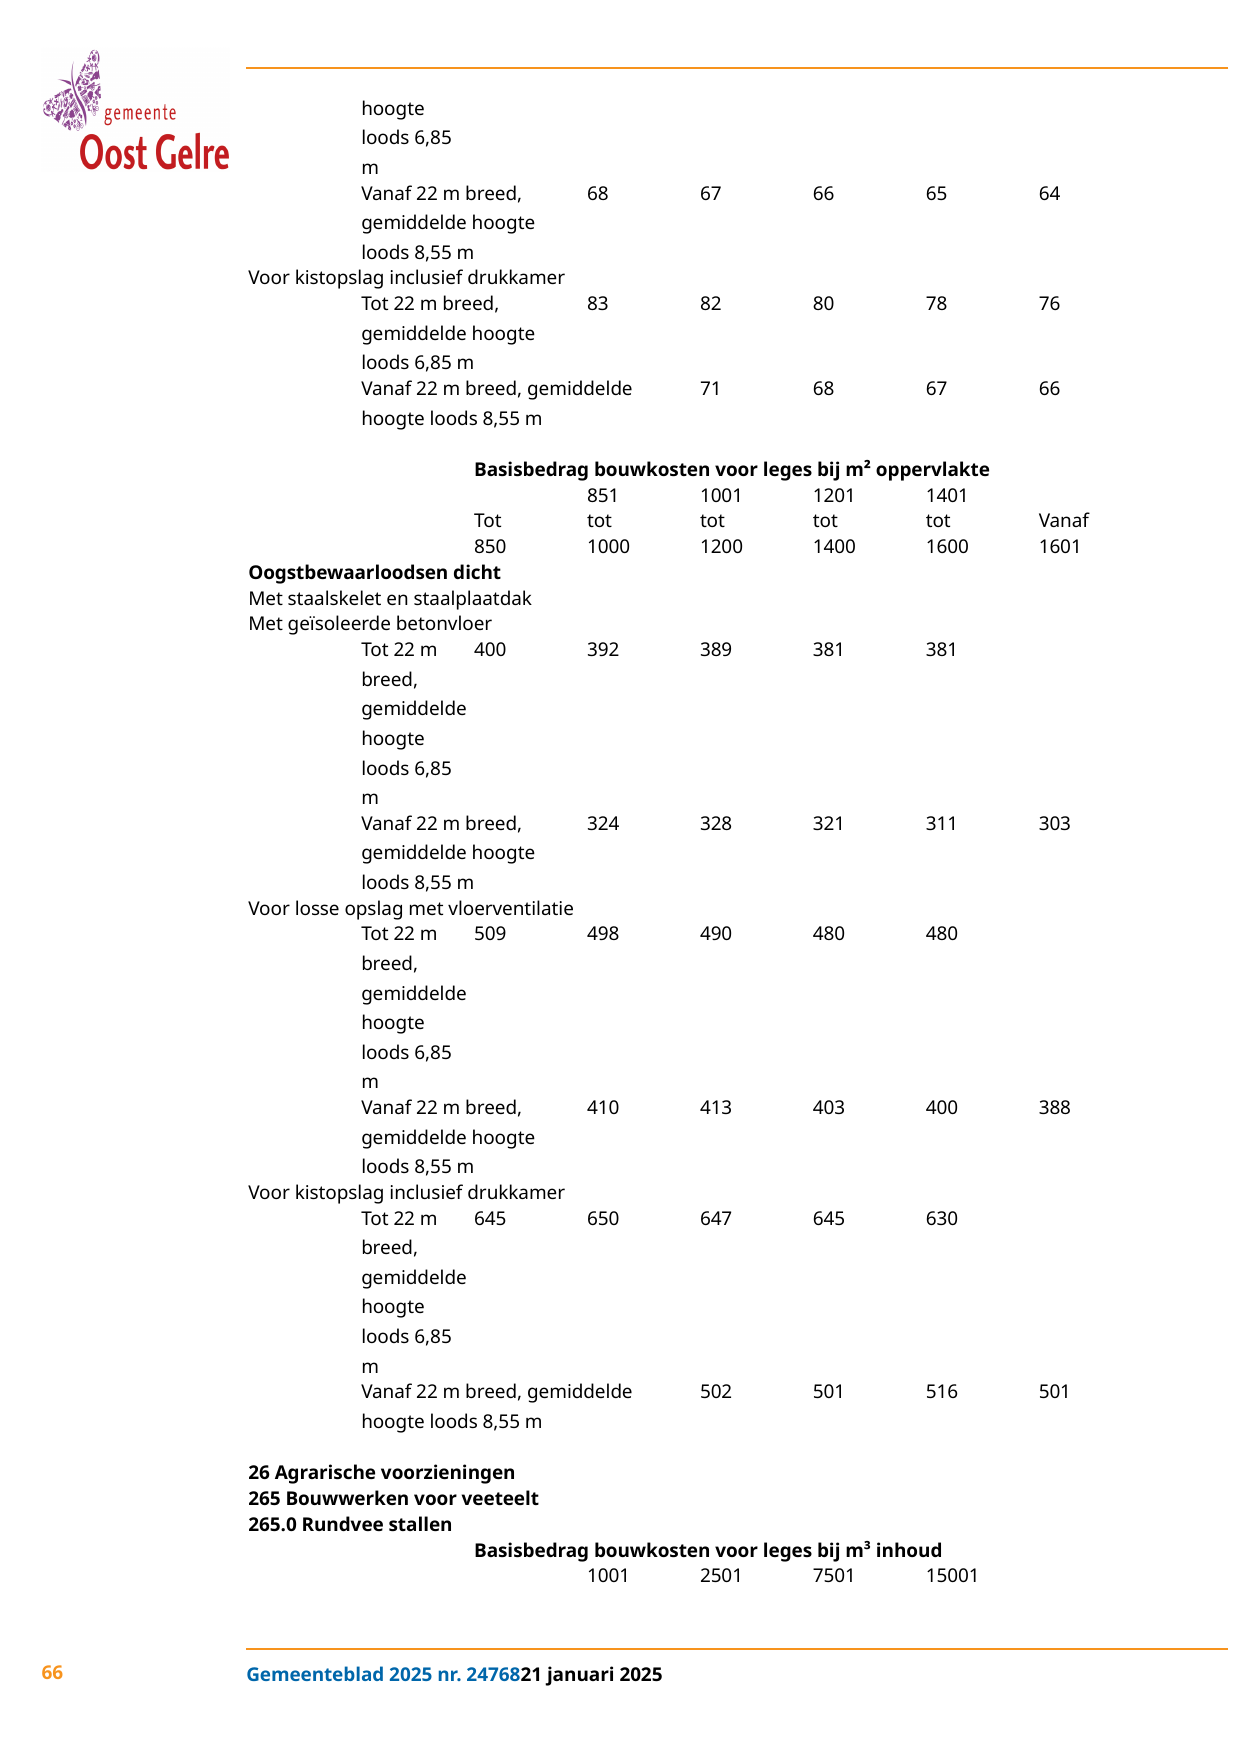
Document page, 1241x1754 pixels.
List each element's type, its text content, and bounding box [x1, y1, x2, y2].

table_cell [248, 375, 361, 431]
table_cell Met geïsoleerde betonvloer [248, 611, 587, 636]
table_cell 1600 [926, 534, 1038, 559]
table_cell Tot 22 m breed, gemiddelde hoogte loods 6,85 m [361, 636, 474, 810]
table_cell [813, 611, 926, 636]
table_cell [248, 290, 361, 375]
table_cell 66 [1039, 375, 1152, 431]
table_cell [700, 1179, 813, 1205]
table_cell [361, 534, 474, 559]
table_cell tot [587, 508, 700, 533]
table_cell [587, 611, 700, 636]
table_cell Vanaf 22 m breed, gemiddelde hoogte loods 8,55 m [361, 1094, 587, 1179]
table_cell [248, 95, 361, 180]
table_cell [1039, 1537, 1152, 1562]
table_cell tot [926, 508, 1038, 533]
table_cell [474, 1563, 587, 1588]
table_cell [361, 1537, 474, 1562]
table_cell [248, 1205, 361, 1378]
table_cell 381 [926, 636, 1038, 810]
table_cell [361, 1434, 474, 1459]
table_cell [1039, 1563, 1152, 1588]
table_cell 15001 [926, 1563, 1038, 1588]
table_cell Tot [474, 508, 587, 533]
table_cell [1039, 1511, 1152, 1537]
table_cell 480 [926, 921, 1038, 1094]
table_cell [248, 534, 361, 559]
table_cell 324 [587, 810, 700, 895]
table_cell 265 Bouwwerken voor veeteelt [248, 1485, 700, 1511]
table_cell [587, 1434, 700, 1459]
table_cell 1001 [587, 1563, 700, 1588]
table_cell [926, 895, 1038, 921]
table_cell 389 [700, 636, 813, 810]
table_cell [248, 508, 361, 533]
table_cell [813, 895, 926, 921]
table_cell [361, 482, 474, 508]
table_cell 502 [700, 1379, 813, 1434]
table_cell 7501 [813, 1563, 926, 1588]
table_cell 392 [587, 636, 700, 810]
table_cell 490 [700, 921, 813, 1094]
table_cell tot [700, 508, 813, 533]
table_cell Vanaf 22 m breed, gemiddelde hoogte loods 8,55 m [361, 180, 587, 264]
table_cell 647 [700, 1205, 813, 1378]
table_cell 480 [813, 921, 926, 1094]
table_cell 68 [587, 180, 700, 264]
table_cell [248, 810, 361, 895]
table_cell Voor kistopslag inclusief drukkamer [248, 1179, 700, 1205]
table_cell [1039, 265, 1152, 290]
table_cell [248, 180, 361, 264]
table_cell [700, 95, 813, 180]
table_cell 388 [1039, 1094, 1152, 1179]
table_cell [700, 1434, 813, 1459]
table_cell 265.0 Rundvee stallen [248, 1511, 587, 1537]
table_cell 413 [700, 1094, 813, 1179]
table_cell [248, 1434, 361, 1459]
table_cell 501 [1039, 1379, 1152, 1434]
table_cell [700, 585, 813, 611]
table_cell [248, 1563, 361, 1588]
table_cell 68 [813, 375, 926, 431]
table_cell [700, 1460, 813, 1485]
table_cell [1039, 1205, 1152, 1378]
table_cell Voor losse opslag met vloerventilatie [248, 895, 700, 921]
table_cell 1000 [587, 534, 700, 559]
table_cell [474, 431, 587, 456]
table_cell 65 [926, 180, 1038, 264]
table_cell 67 [700, 180, 813, 264]
table_cell [474, 1434, 587, 1459]
table_cell [1039, 482, 1152, 508]
table_cell 1001 [700, 482, 813, 508]
table_cell 83 [587, 290, 700, 375]
table_cell 76 [1039, 290, 1152, 375]
table_cell [813, 1434, 926, 1459]
table_cell 303 [1039, 810, 1152, 895]
table_cell 516 [926, 1379, 1038, 1434]
table_cell [926, 1511, 1038, 1537]
table_cell 850 [474, 534, 587, 559]
table_cell [700, 431, 813, 456]
table_cell [361, 456, 474, 482]
table_cell 410 [587, 1094, 700, 1179]
table_cell 64 [1039, 180, 1152, 264]
table_cell Basisbedrag bouwkosten voor leges bij m² oppervlakte [474, 456, 1152, 482]
table_cell [926, 1460, 1038, 1485]
table_cell [1039, 895, 1152, 921]
table_cell 67 [926, 375, 1038, 431]
table_cell 26 Agrarische voorzieningen [248, 1460, 587, 1485]
table_cell [813, 559, 926, 585]
table_cell 1200 [700, 534, 813, 559]
table_cell [1039, 95, 1152, 180]
table_cell [248, 1094, 361, 1179]
table_cell 381 [813, 636, 926, 810]
table_cell 2501 [700, 1563, 813, 1588]
table_cell tot [813, 508, 926, 533]
table_cell [926, 585, 1038, 611]
table_cell [248, 1537, 361, 1562]
table_cell [700, 1485, 813, 1511]
table_cell [361, 1563, 474, 1588]
table_cell [474, 482, 587, 508]
table_cell [248, 431, 361, 456]
table_cell [926, 1434, 1038, 1459]
table_cell [248, 636, 361, 810]
table_cell [361, 431, 474, 456]
table_cell 71 [700, 375, 813, 431]
table_cell [1039, 636, 1152, 810]
table_cell [1039, 611, 1152, 636]
table_cell [587, 431, 700, 456]
table_cell Oogstbewaarloodsen dicht [248, 559, 587, 585]
table_cell [813, 95, 926, 180]
table_cell [700, 895, 813, 921]
table_cell Vanaf 22 m breed, gemiddelde hoogte loods 8,55 m [361, 810, 587, 895]
table_cell [700, 559, 813, 585]
table_cell hoogte loods 6,85 m [361, 95, 474, 180]
table_cell Met staalskelet en staalplaatdak [248, 585, 700, 611]
table_cell 650 [587, 1205, 700, 1378]
table_cell 630 [926, 1205, 1038, 1378]
table_cell [248, 1379, 361, 1434]
table_cell 80 [813, 290, 926, 375]
table_cell [248, 921, 361, 1094]
table_cell Tot 22 m breed, gemiddelde hoogte loods 6,85 m [361, 1205, 474, 1378]
table_cell 1400 [813, 534, 926, 559]
table_cell [813, 1179, 926, 1205]
table_cell [813, 1511, 926, 1537]
table_cell 1401 [926, 482, 1038, 508]
table_cell [1039, 1485, 1152, 1511]
table_cell [587, 1511, 700, 1537]
picture [41, 47, 231, 172]
table_cell [1039, 431, 1152, 456]
table_cell [926, 265, 1038, 290]
table_cell [1039, 559, 1152, 585]
table_cell 498 [587, 921, 700, 1094]
table_cell 400 [926, 1094, 1038, 1179]
table_cell [1039, 1460, 1152, 1485]
table_cell [361, 508, 474, 533]
table_cell Vanaf 22 m breed, gemiddelde hoogte loods 8,55 m [361, 1379, 700, 1434]
table_cell [587, 1460, 700, 1485]
table_cell Vanaf [1039, 508, 1152, 533]
table_cell [700, 265, 813, 290]
table_cell 311 [926, 810, 1038, 895]
table_cell 403 [813, 1094, 926, 1179]
table_cell [813, 1460, 926, 1485]
table_cell 509 [474, 921, 587, 1094]
table_cell 645 [474, 1205, 587, 1378]
table_cell [587, 559, 700, 585]
table_cell Basisbedrag bouwkosten voor leges bij m³ inhoud [474, 1537, 1038, 1562]
table_cell 328 [700, 810, 813, 895]
table_cell [813, 431, 926, 456]
table_cell [926, 431, 1038, 456]
table_cell 78 [926, 290, 1038, 375]
table_cell [926, 1485, 1038, 1511]
table_cell [1039, 585, 1152, 611]
table_cell [700, 611, 813, 636]
table_cell 66 [813, 180, 926, 264]
table_cell [926, 95, 1038, 180]
table_cell [813, 585, 926, 611]
table_cell [248, 482, 361, 508]
table_cell [1039, 1179, 1152, 1205]
table_cell Tot 22 m breed, gemiddelde hoogte loods 6,85 m [361, 290, 587, 375]
table_cell [926, 611, 1038, 636]
table_cell 501 [813, 1379, 926, 1434]
table_cell [587, 95, 700, 180]
table_cell [813, 265, 926, 290]
table_cell Tot 22 m breed, gemiddelde hoogte loods 6,85 m [361, 921, 474, 1094]
table_cell [1039, 1434, 1152, 1459]
table_cell Voor kistopslag inclusief drukkamer [248, 265, 700, 290]
table_cell 321 [813, 810, 926, 895]
table_cell [1039, 921, 1152, 1094]
table_cell 1601 [1039, 534, 1152, 559]
table_cell 82 [700, 290, 813, 375]
table_cell [474, 95, 587, 180]
table_cell 1201 [813, 482, 926, 508]
table_cell Vanaf 22 m breed, gemiddelde hoogte loods 8,55 m [361, 375, 700, 431]
table_cell [700, 1511, 813, 1537]
table_cell 400 [474, 636, 587, 810]
table_cell 645 [813, 1205, 926, 1378]
table_cell [926, 1179, 1038, 1205]
table_cell [813, 1485, 926, 1511]
table_cell 851 [587, 482, 700, 508]
table_cell [248, 456, 361, 482]
table_cell [926, 559, 1038, 585]
